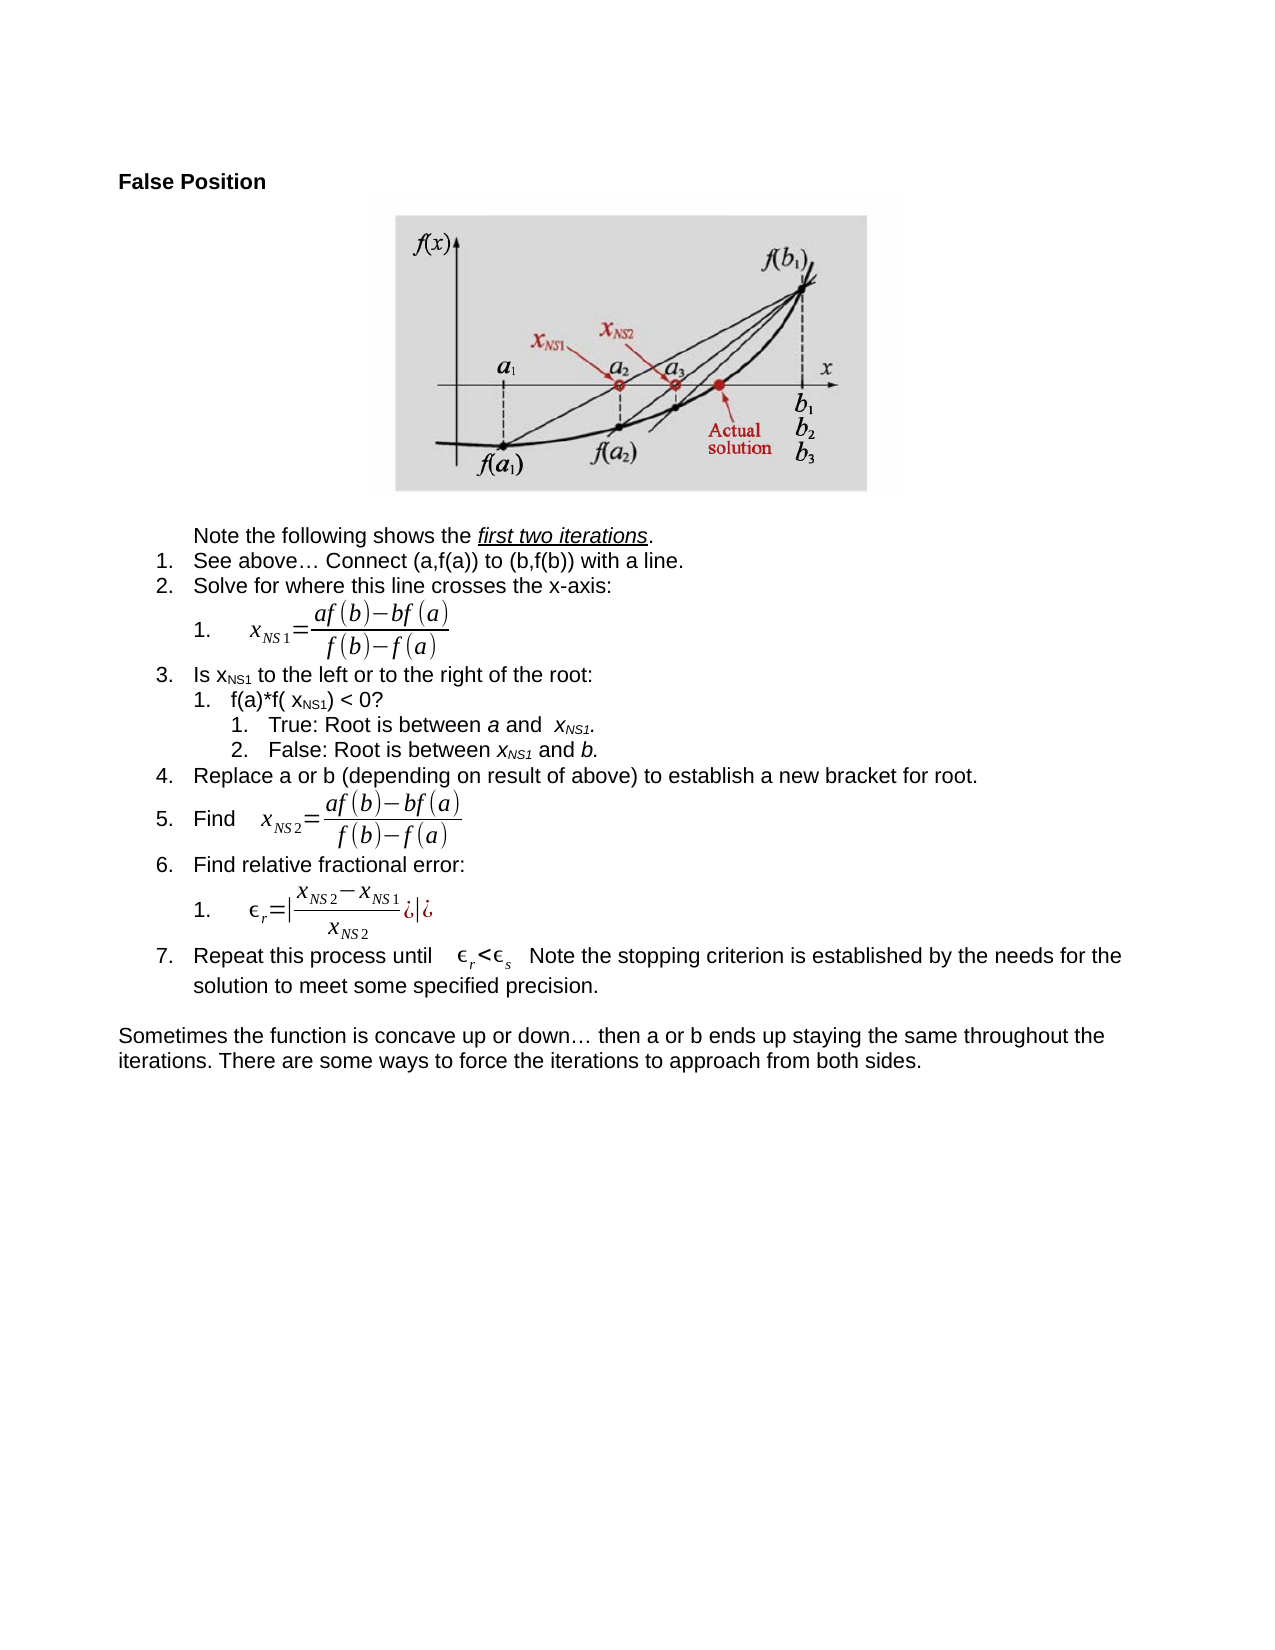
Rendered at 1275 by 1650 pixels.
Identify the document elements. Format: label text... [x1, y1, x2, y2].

list Solve for where this line crosses the x-axis: [156, 573, 1157, 598]
text Sometimes the function is concave up or down… then a or b ends up staying the same throughout the iterations. There are some ways to force the iterations to approach from both sides. [118, 1023, 1157, 1073]
list Replace a or b (depending on result of above) to establish a new bracket for root. [156, 762, 1157, 788]
list f(a)*f( xNS1) < 0? [193, 687, 1157, 712]
list Find relative fractional error: [156, 851, 1157, 877]
list True: Root is between a and xNS1. [231, 712, 1157, 737]
list Find [156, 788, 1157, 851]
list See above… Connect (a,f(a)) to (b,f(b)) with a line. [156, 548, 1157, 573]
list Repeat this process until Note the stopping criterion is established by the needs for the solution to meet some specified precision. [156, 943, 1157, 998]
list Note the following shows the first two iterations. [156, 522, 1157, 548]
picture [373, 193, 902, 498]
list Is xNS1 to the left or to the right of the root: [156, 662, 1157, 687]
text False Position [118, 168, 1157, 194]
list False: Root is between xNS1 and b. [231, 737, 1157, 762]
